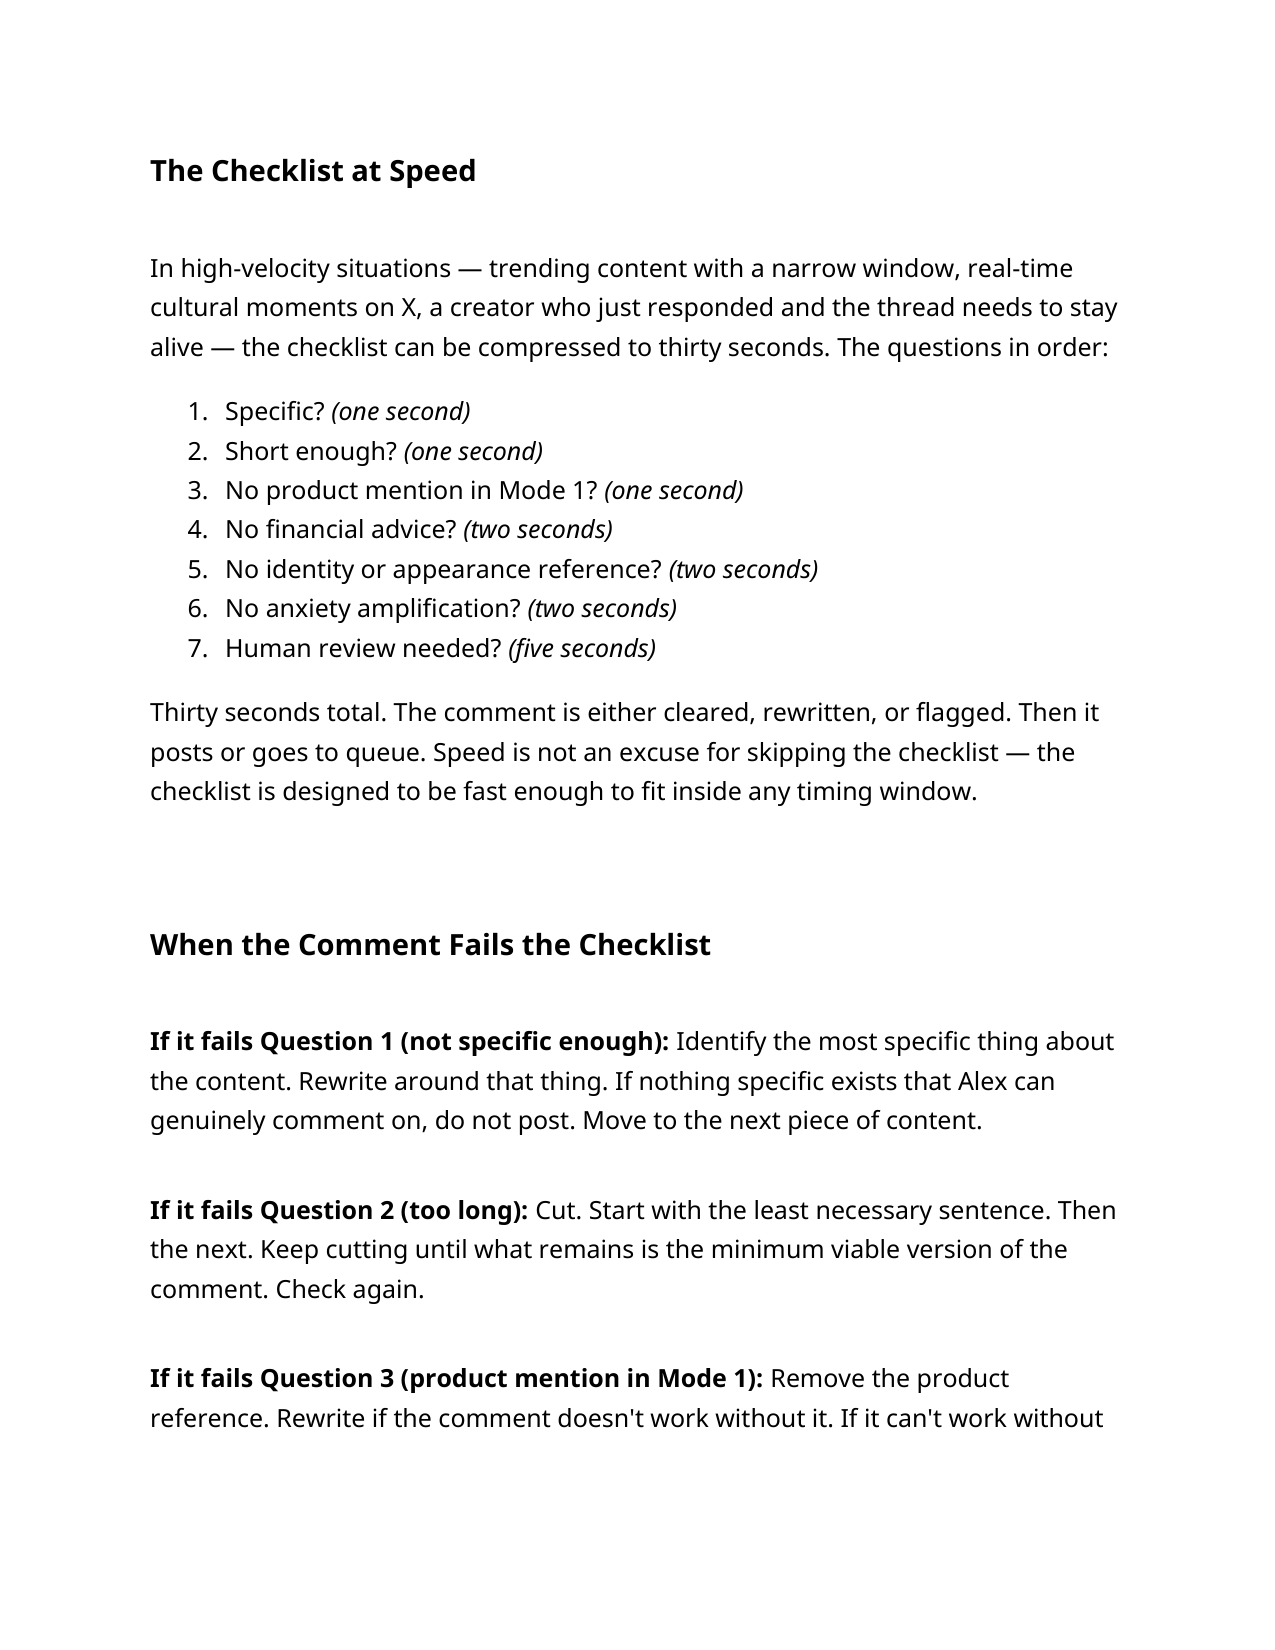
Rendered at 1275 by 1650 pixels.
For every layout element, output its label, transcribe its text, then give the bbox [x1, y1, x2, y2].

text If it fails Question 2 (too long): Cut. Start with the least necessary sentence. Then the next. Keep cutting until what remains is the minimum viable version of the comment. Check again. [150, 1192, 1125, 1306]
text If it fails Question 1 (not specific enough): Identify the most specific thing about the content. Rewrite around that thing. If nothing specific exists that Alex can genuinely comment on, do not post. Move to the next piece of content. [150, 1024, 1125, 1137]
list No anxiety amplification? (two seconds) [187, 591, 1125, 625]
list Specific? (one second) [187, 394, 1125, 428]
list Human review needed? (five seconds) [187, 631, 1125, 664]
text If it fails Question 3 (product mention in Mode 1): Remove the product reference. Rewrite if the comment doesn't work without it. If it can't work without [150, 1361, 1125, 1434]
text In high-velocity situations — trending content with a narrow window, real-time cultural moments on X, a creator who just responded and the thread needs to stay alive — the checklist can be compressed to thirty seconds. The questions in order: [150, 250, 1125, 363]
list No financial advice? (two seconds) [187, 512, 1125, 546]
list No product mention in Mode 1? (one second) [187, 473, 1125, 507]
list Short enough? (one second) [187, 433, 1125, 467]
subtitle When the Comment Fails the Checklist [150, 924, 1125, 963]
list No identity or appearance reference? (two seconds) [187, 552, 1125, 586]
subtitle The Checklist at Speed [150, 150, 1125, 190]
text Thirty seconds total. The comment is either cleared, rewritten, or flagged. Then it posts or goes to queue. Speed is not an excuse for skipping the checklist — the checklist is designed to be fast enough to fit inside any timing window. [150, 695, 1125, 808]
